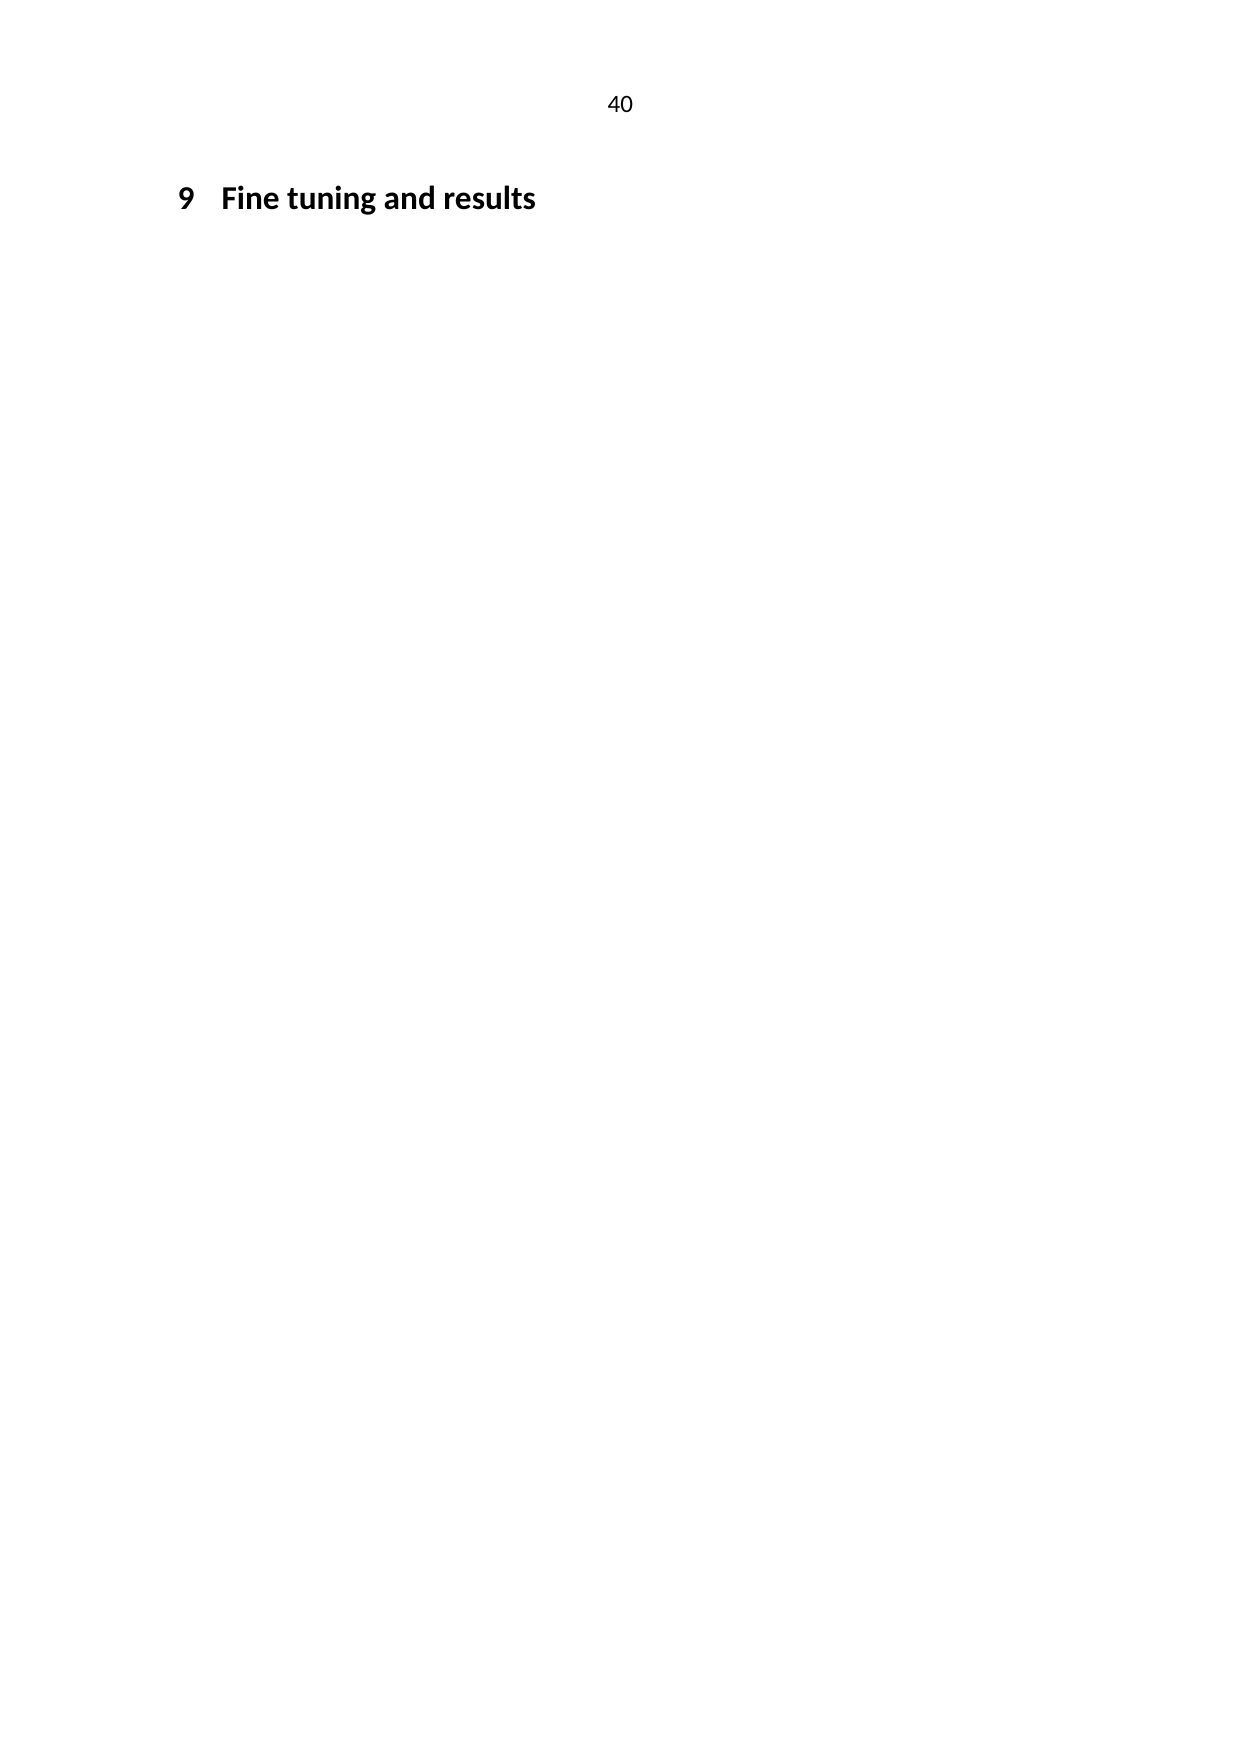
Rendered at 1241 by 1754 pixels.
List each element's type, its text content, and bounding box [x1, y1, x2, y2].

subtitle Fine tuning and results [177, 177, 1063, 218]
